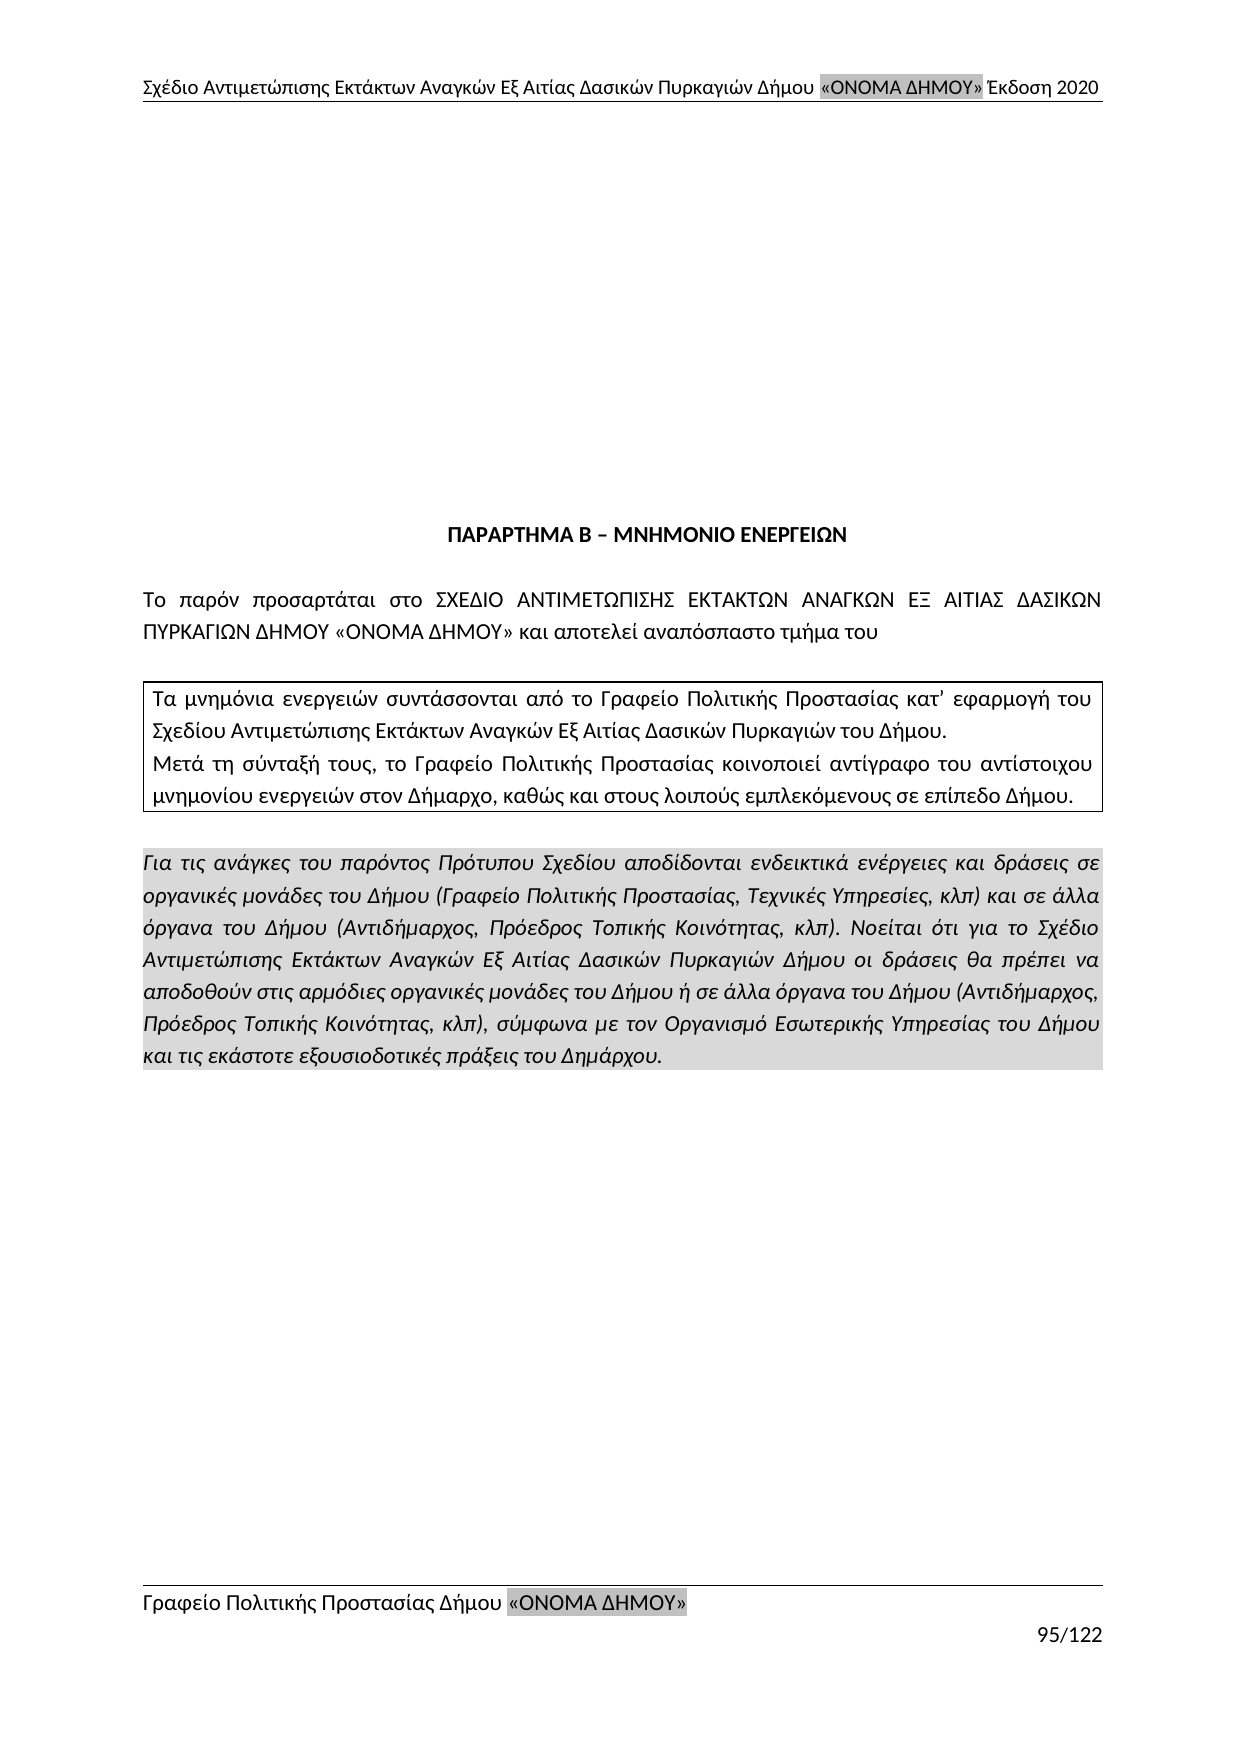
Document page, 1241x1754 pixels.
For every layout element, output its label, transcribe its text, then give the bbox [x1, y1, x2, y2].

subtitle ΠΑΡΑΡΤΗΜΑ Β – ΜΝΗΜΟΝΙΟ ΕΝΕΡΓΕΙΩΝ [187, 520, 1107, 548]
text Τα μνημόνια ενεργειών συντάσσονται από το Γραφείο Πολιτικής Προστασίας κατ’ εφαρμογή του Σχεδίου Αντιμετώπισης Εκτάκτων Αναγκών Εξ Αιτίας Δασικών Πυρκαγιών του Δήμου. [144, 683, 1102, 745]
text Μετά τη σύνταξή τους, το Γραφείο Πολιτικής Προστασίας κοινοποιεί αντίγραφο του αντίστοιχου μνημονίου ενεργειών στον Δήμαρχο, καθώς και στους λοιπούς εμπλεκόμενους σε επίπεδο Δήμου. [144, 746, 1102, 811]
text Για τις ανάγκες του παρόντος Πρότυπου Σχεδίου αποδίδονται ενδεικτικά ενέργειες και δράσεις σε οργανικές μονάδες του Δήμου (Γραφείο Πολιτικής Προστασίας, Τεχνικές Υπηρεσίες, κλπ) και σε άλλα όργανα του Δήμου (Αντιδήμαρχος, Πρόεδρος Τοπικής Κοινότητας, κλπ). Νοείται ότι για το Σχέδιο Αντιμετώπισης Εκτάκτων Αναγκών Εξ Αιτίας Δασικών Πυρκαγιών Δήμου οι δράσεις θα πρέπει να αποδοθούν στις αρμόδιες οργανικές μονάδες του Δήμου ή σε άλλα όργανα του Δήμου (Αντιδήμαρχος, Πρόεδρος Τοπικής Κοινότητας, κλπ), σύμφωνα με τον Οργανισμό Εσωτερικής Υπηρεσίας του Δήμου και τις εκάστοτε εξουσιοδοτικές πράξεις του Δημάρχου. [143, 848, 1103, 1070]
text Το παρόν προσαρτάται στο ΣΧΕΔΙΟ ΑΝΤΙΜΕΤΩΠΙΣΗΣ ΕΚΤΑΚΤΩΝ ΑΝΑΓΚΩΝ ΕΞ ΑΙΤΙΑΣ ΔΑΣΙΚΩΝ ΠΥΡΚΑΓΙΩΝ ΔΗΜΟΥ «ΟΝΟΜΑ ΔΗΜΟΥ» και αποτελεί αναπόσπαστο τμήμα του [143, 585, 1103, 645]
